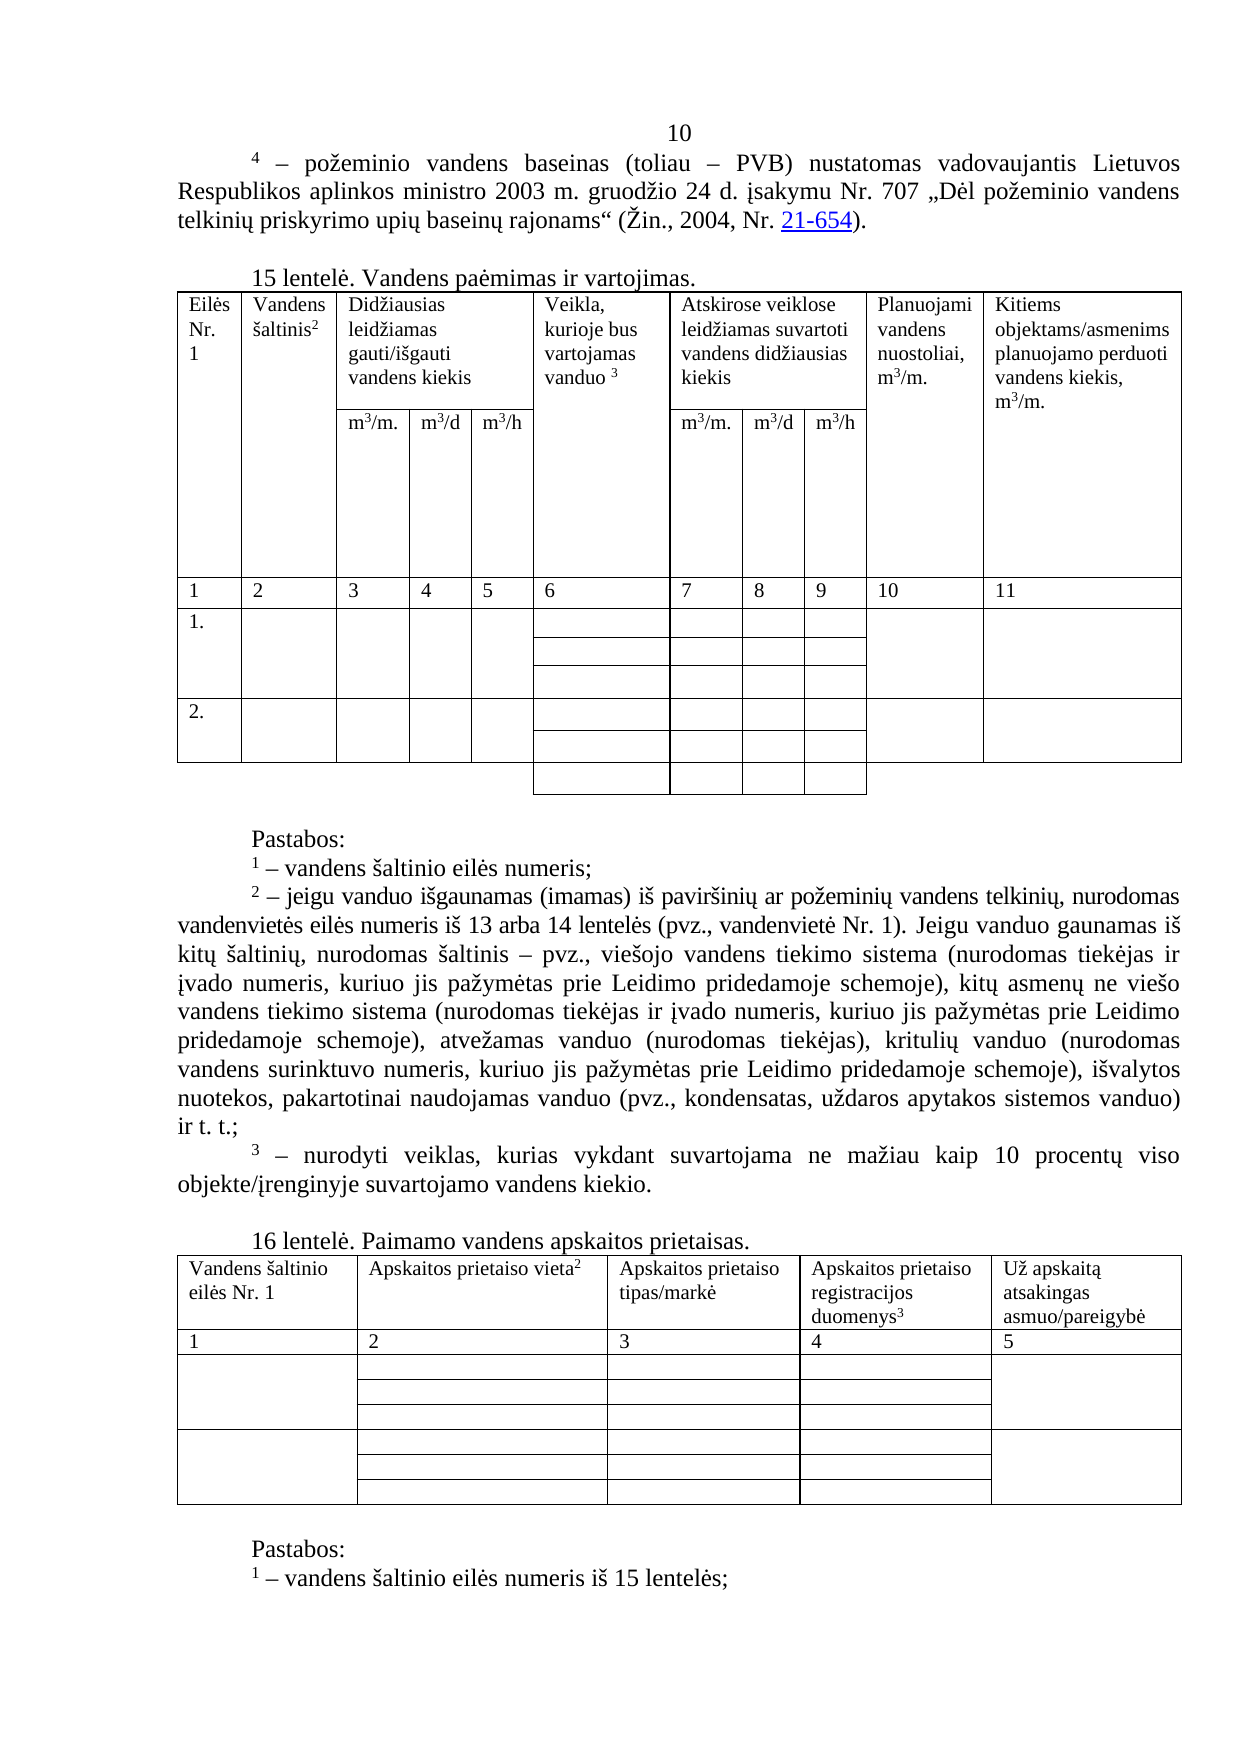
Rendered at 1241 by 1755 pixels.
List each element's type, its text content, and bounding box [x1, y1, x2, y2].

table_cell [472, 609, 533, 698]
table_cell m3/m. [671, 410, 742, 577]
table_cell 8 [743, 578, 804, 608]
table_cell [608, 1405, 799, 1429]
table_cell [805, 763, 866, 794]
table_cell [671, 638, 742, 665]
table_cell [358, 1405, 607, 1429]
table_cell [992, 1430, 1181, 1504]
table_cell [608, 1355, 799, 1379]
table_cell [743, 731, 804, 762]
table_cell [671, 763, 742, 794]
table_cell [867, 699, 983, 762]
table_cell [534, 666, 669, 698]
table_cell 5 [992, 1330, 1181, 1353]
table_cell 4 [801, 1330, 991, 1353]
table_cell [805, 609, 866, 637]
table_cell [743, 609, 804, 637]
table_cell [801, 1355, 991, 1379]
table_header Didžiausias leidžiamas gauti/išgauti vandens kiekis [337, 293, 533, 408]
table_cell [534, 731, 669, 762]
table_cell 1 [178, 578, 241, 608]
table_cell 3 [337, 578, 409, 608]
table_cell [743, 666, 804, 698]
table_header Už apskaitą atsakingas asmuo/pareigybė [992, 1256, 1181, 1328]
text Pastabos: [177, 1534, 1181, 1563]
table_cell [984, 699, 1181, 762]
table_header Apskaitos prietaiso registracijos duomenys3 [801, 1256, 991, 1328]
text 2 – jeigu vanduo išgaunamas (imamas) iš paviršinių ar požeminių vandens telkinių, nurodomas vandenvietės eilės numeris iš 13 arba 14 lentelės (pvz., vandenvietė Nr. 1). Jeigu vanduo gaunamas iš kitų šaltinių, nurodomas šaltinis – pvz., viešojo vandens tiekimo sistema (nurodomas tiekėjas ir įvado numeris, kuriuo jis pažymėtas prie Leidimo pridedamoje schemoje), kitų asmenų ne viešo vandens tiekimo sistema (nurodomas tiekėjas ir įvado numeris, kuriuo jis pažymėtas prie Leidimo pridedamoje schemoje), atvežamas vanduo (nurodomas tiekėjas), kritulių vanduo (nurodomas vandens surinktuvo numeris, kuriuo jis pažymėtas prie Leidimo pridedamoje schemoje), išvalytos nuotekos, pakartotinai naudojamas vanduo (pvz., kondensatas, uždaros apytakos sistemos vanduo) ir t. t.; [177, 881, 1181, 1140]
table_cell [743, 638, 804, 665]
table_cell 11 [984, 578, 1181, 608]
table_cell [337, 609, 409, 698]
table_cell [242, 609, 336, 698]
table_cell [801, 1455, 991, 1479]
text 4 – požeminio vandens baseinas (toliau – PVB) nustatomas vadovaujantis Lietuvos Respublikos aplinkos ministro 2003 m. gruodžio 24 d. įsakymu Nr. 707 „Dėl požeminio vandens telkinių priskyrimo upių baseinų rajonams“ (Žin., 2004, Nr. 21-654). [177, 148, 1181, 234]
table_cell [801, 1380, 991, 1404]
table_cell [410, 699, 471, 762]
table_cell m3/d [743, 410, 804, 577]
table_header Vandens šaltinio eilės Nr. 1 [178, 1256, 357, 1328]
table_cell [472, 699, 533, 762]
table_cell [984, 609, 1181, 698]
text 3 – nurodyti veiklas, kurias vykdant suvartojama ne mažiau kaip 10 procentų viso objekte/įrenginyje suvartojamo vandens kiekio. [177, 1140, 1181, 1198]
table_cell 6 [534, 578, 669, 608]
table_header Apskaitos prietaiso vieta2 [358, 1256, 607, 1328]
table_cell [608, 1480, 799, 1504]
table_cell [801, 1405, 991, 1429]
table_cell [805, 638, 866, 665]
table_cell 4 [410, 578, 471, 608]
table_cell [178, 1355, 357, 1429]
table_cell m3/m. [337, 410, 409, 577]
table_cell [743, 699, 804, 730]
table_cell m3/h [472, 410, 533, 577]
table_cell [805, 699, 866, 730]
table_cell [805, 666, 866, 698]
table_cell [358, 1455, 607, 1479]
table_cell [671, 699, 742, 730]
table_cell [358, 1480, 607, 1504]
table_cell [178, 1430, 357, 1504]
table_cell [242, 699, 336, 762]
table_cell [534, 763, 669, 794]
table_cell [743, 763, 804, 794]
table_cell [801, 1430, 991, 1454]
table_cell 10 [867, 578, 983, 608]
table_header Planuojami vandens nuostoliai, m3/m. [867, 293, 983, 577]
table_cell [671, 609, 742, 637]
table_cell 7 [671, 578, 742, 608]
table_cell [671, 666, 742, 698]
table_cell 1. [178, 609, 241, 698]
table_cell [608, 1380, 799, 1404]
text 16 lentelė. Paimamo vandens apskaitos prietaisas. [177, 1226, 1181, 1255]
table_cell [534, 699, 669, 730]
table_cell 2 [242, 578, 336, 608]
table_header Veikla, kurioje bus vartojamas vanduo 3 [534, 293, 669, 577]
text 15 lentelė. Vandens paėmimas ir vartojimas. [177, 263, 1181, 291]
table_cell [358, 1430, 607, 1454]
table_cell [358, 1355, 607, 1379]
table_cell [671, 731, 742, 762]
table_cell 2 [358, 1330, 607, 1353]
table_cell [337, 699, 409, 762]
table_cell [358, 1380, 607, 1404]
table_cell [805, 731, 866, 762]
table_header Vandens šaltinis2 [242, 293, 336, 577]
table_cell m3/d [410, 410, 471, 577]
table_cell [867, 609, 983, 698]
text Pastabos: [177, 824, 1181, 853]
table_cell [410, 609, 471, 698]
table_header Atskirose veiklose leidžiamas suvartoti vandens didžiausias kiekis [671, 293, 866, 408]
table_cell 5 [472, 578, 533, 608]
table_header Apskaitos prietaiso tipas/markė [608, 1256, 799, 1328]
table_cell 3 [608, 1330, 799, 1353]
table_cell 1 [178, 1330, 357, 1353]
table_cell m3/h [805, 410, 866, 577]
text 1 – vandens šaltinio eilės numeris; [177, 853, 1181, 881]
table_cell [534, 638, 669, 665]
table_cell [534, 609, 669, 637]
table_cell 9 [805, 578, 866, 608]
table_header Eilės Nr. 1 [178, 293, 241, 577]
table_cell [992, 1355, 1181, 1429]
table_header Kitiems objektams/asmenims planuojamo perduoti vandens kiekis, m3/m. [984, 293, 1181, 577]
table_cell [608, 1430, 799, 1454]
text 1 – vandens šaltinio eilės numeris iš 15 lentelės; [177, 1563, 1181, 1591]
table_cell 2. [178, 699, 241, 762]
table_cell [608, 1455, 799, 1479]
table_cell [801, 1480, 991, 1504]
